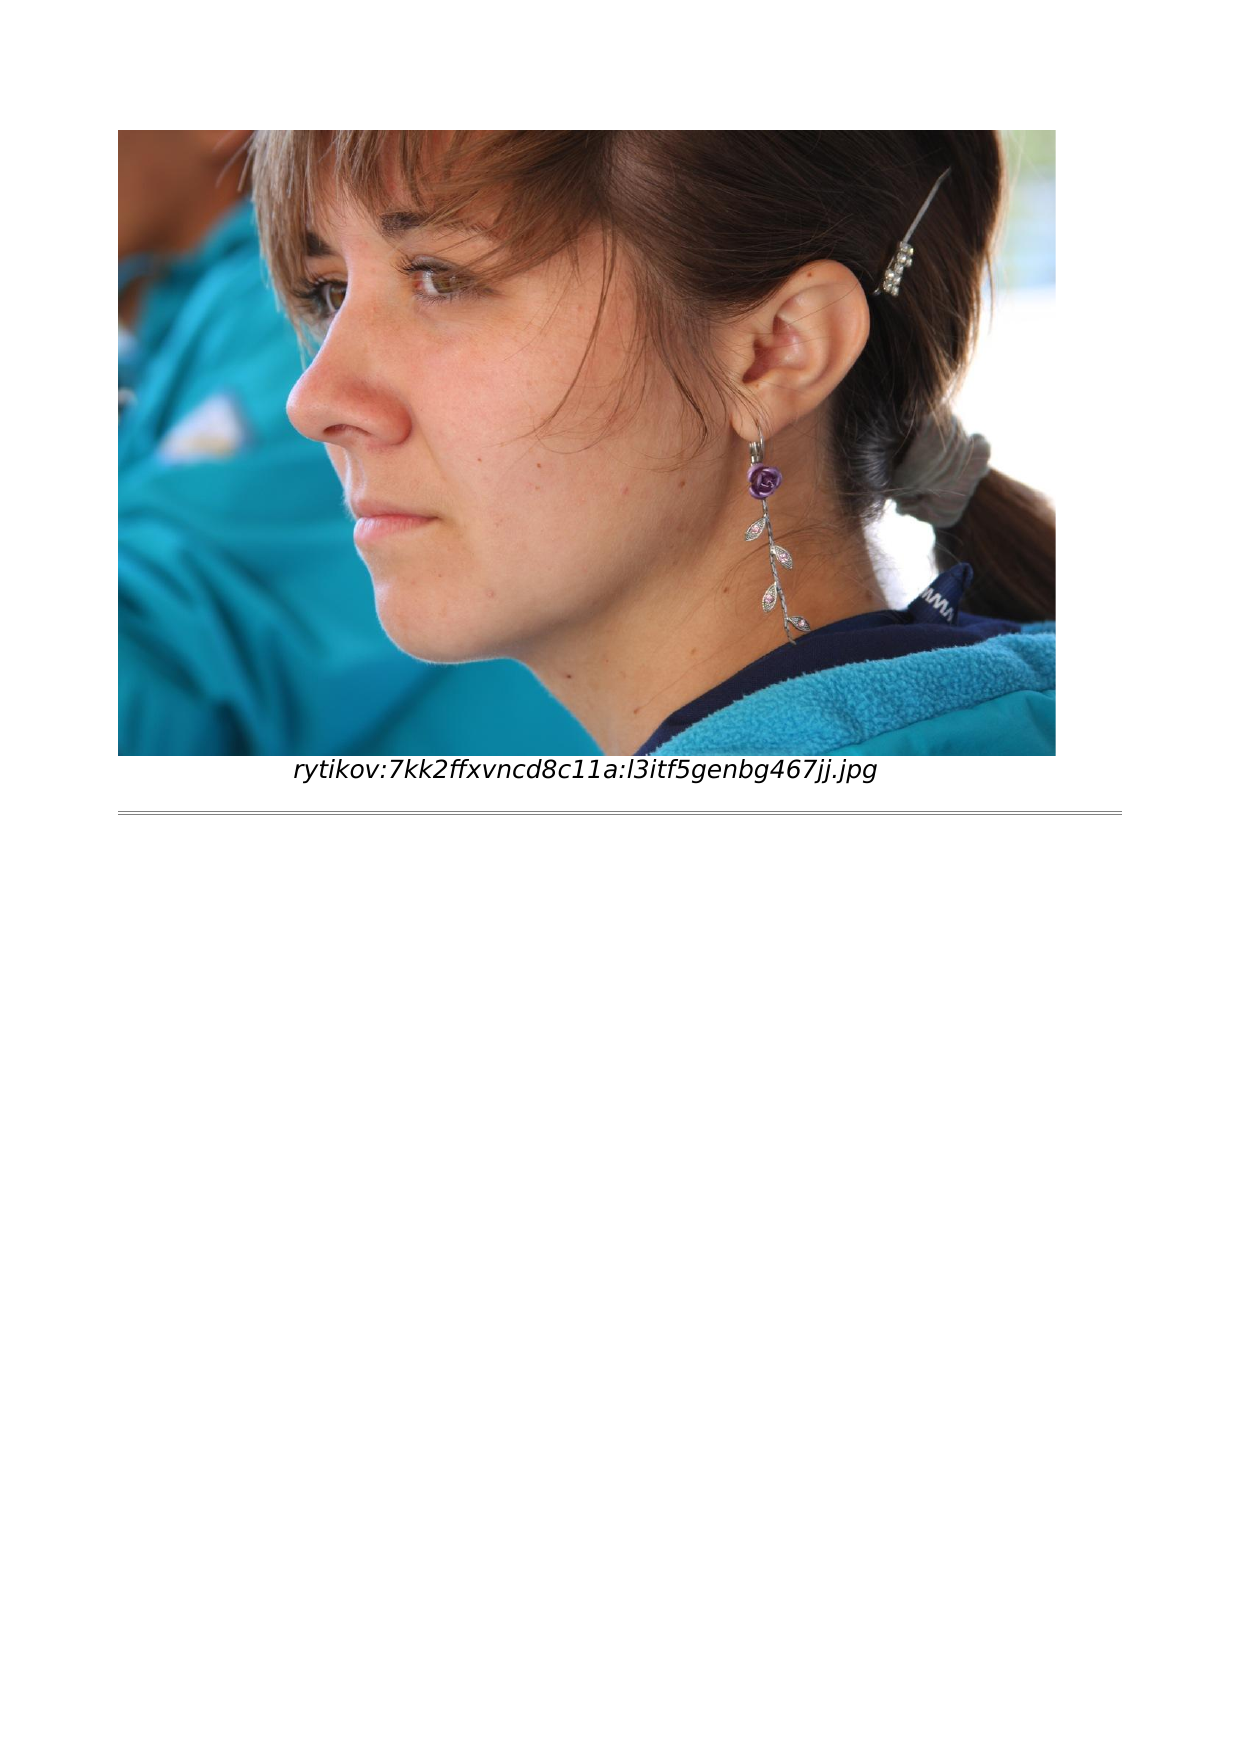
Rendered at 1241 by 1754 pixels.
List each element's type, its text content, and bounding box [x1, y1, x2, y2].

picture [227, 573, 234, 580]
picture [1014, 745, 1020, 756]
picture [194, 636, 199, 651]
picture [232, 578, 296, 634]
picture [118, 681, 127, 705]
picture [586, 748, 593, 756]
text rytikov:7kk2ffxvncd8c11a:l3itf5genbg467jj.jpg [118, 756, 1056, 784]
picture [118, 651, 125, 659]
picture [175, 629, 187, 634]
picture [240, 737, 246, 744]
picture [118, 735, 123, 756]
picture [118, 130, 1056, 756]
picture [236, 569, 246, 575]
